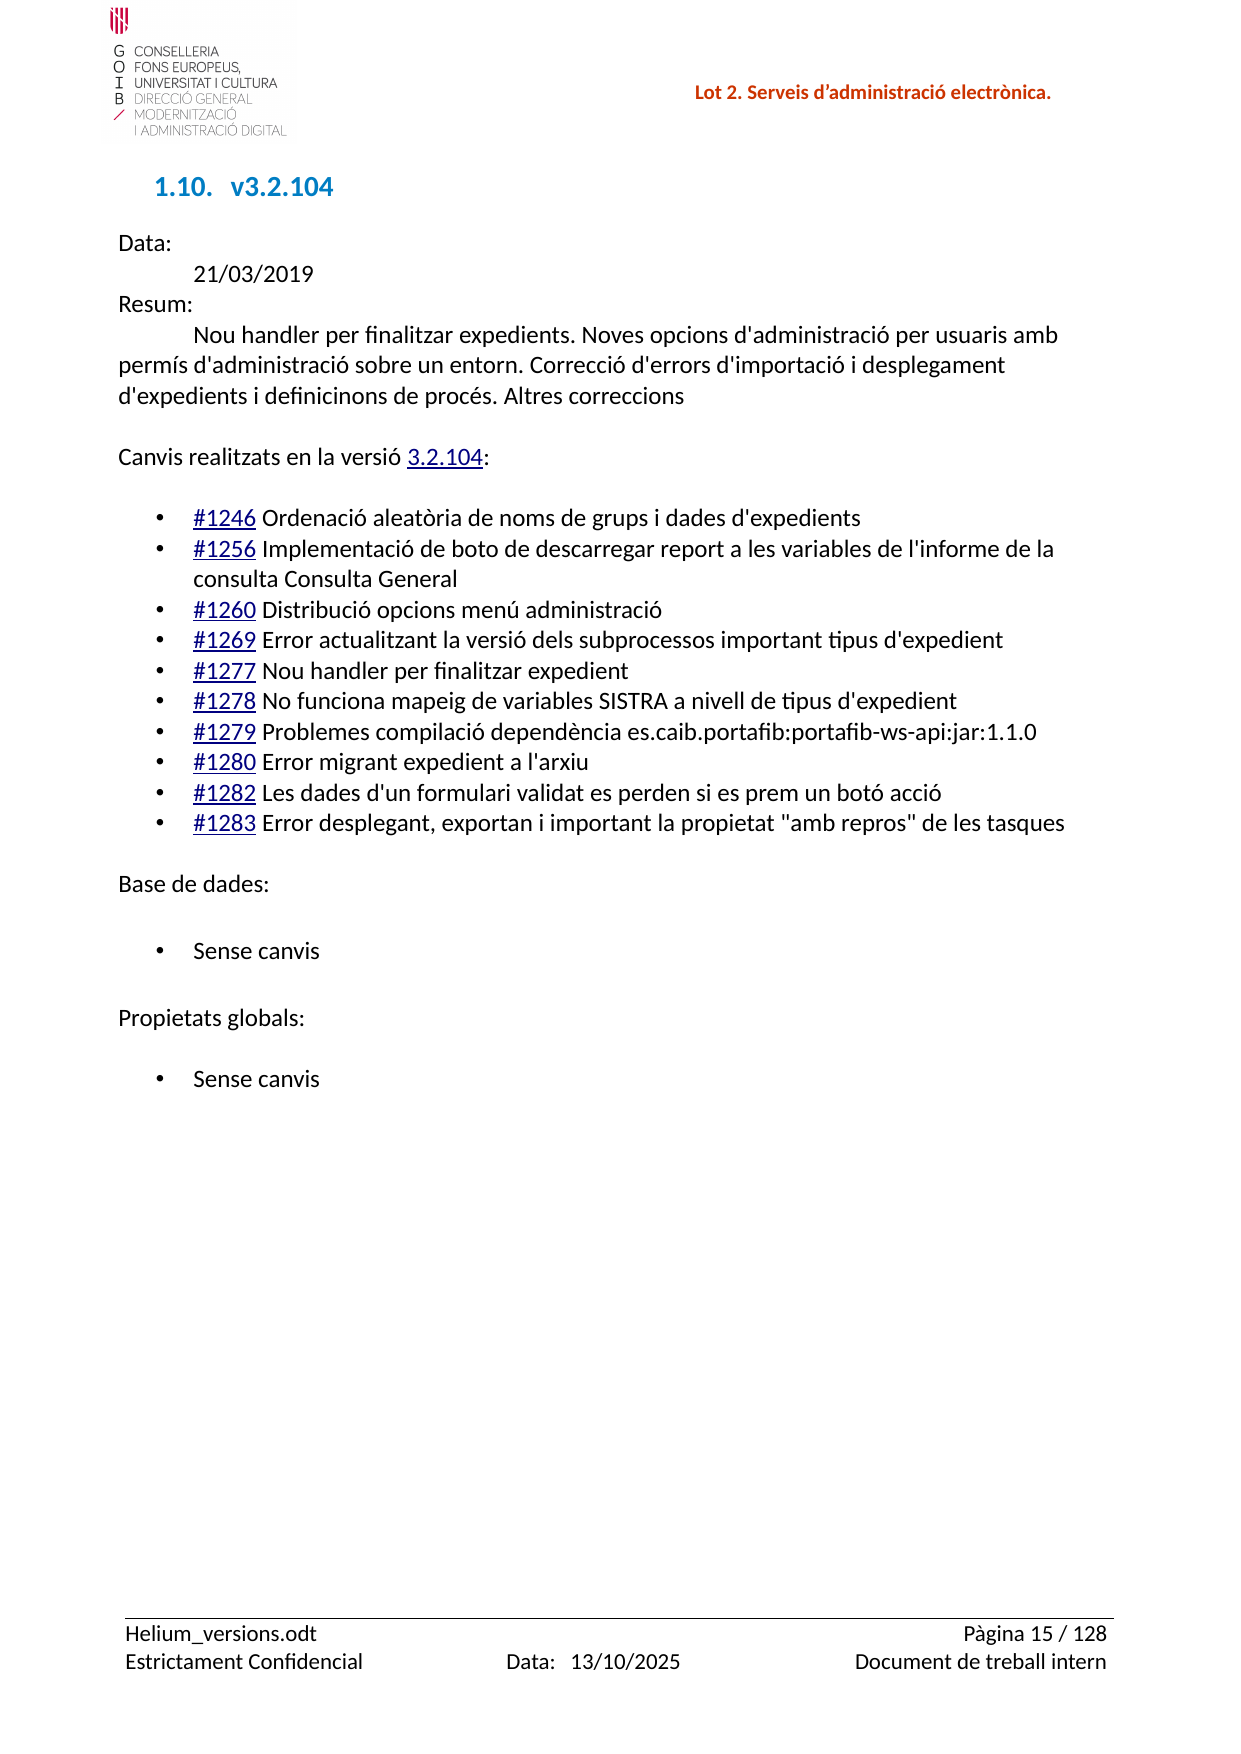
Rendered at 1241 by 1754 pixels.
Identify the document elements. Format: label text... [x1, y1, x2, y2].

list Sense canvis [156, 936, 1122, 966]
list Sense canvis [156, 1063, 1122, 1094]
text Resum: [118, 289, 1122, 319]
list #1246 Ordenació aleatòria de noms de grups i dades d'expedients [156, 502, 1122, 533]
text Nou handler per finalitzar expedients. Noves opcions d'administració per usuaris amb permís d'administració sobre un entorn. Correcció d'errors d'importació i desplegament d'expedients i definicinons de procés. Altres correccions [118, 319, 1122, 411]
text 21/03/2019 [118, 258, 1122, 289]
picture [100, 0, 297, 144]
list #1277 Nou handler per finalitzar expedient [156, 655, 1122, 685]
text Canvis realitzats en la versió 3.2.104: [118, 441, 1122, 472]
list #1260 Distribució opcions menú administració [156, 594, 1122, 624]
text Base de dades: [118, 868, 1122, 899]
text Data: [118, 228, 1122, 258]
list #1269 Error actualitzant la versió dels subprocessos important tipus d'expedient [156, 624, 1122, 655]
text Propietats globals: [118, 1002, 1122, 1033]
list #1283 Error desplegant, exportan i important la propietat "amb repros" de les tasques [156, 807, 1122, 838]
list #1279 Problemes compilació dependència es.caib.portafib:portafib-ws-api:jar:1.1.0 [156, 716, 1122, 746]
list #1278 No funciona mapeig de variables SISTRA a nivell de tipus d'expedient [156, 685, 1122, 716]
subtitle v3.2.104 [153, 168, 1122, 204]
list #1256 Implementació de boto de descarregar report a les variables de l'informe de la consulta Consulta General [156, 533, 1122, 594]
list #1282 Les dades d'un formulari validat es perden si es prem un botó acció [156, 777, 1122, 807]
list #1280 Error migrant expedient a l'arxiu [156, 746, 1122, 777]
